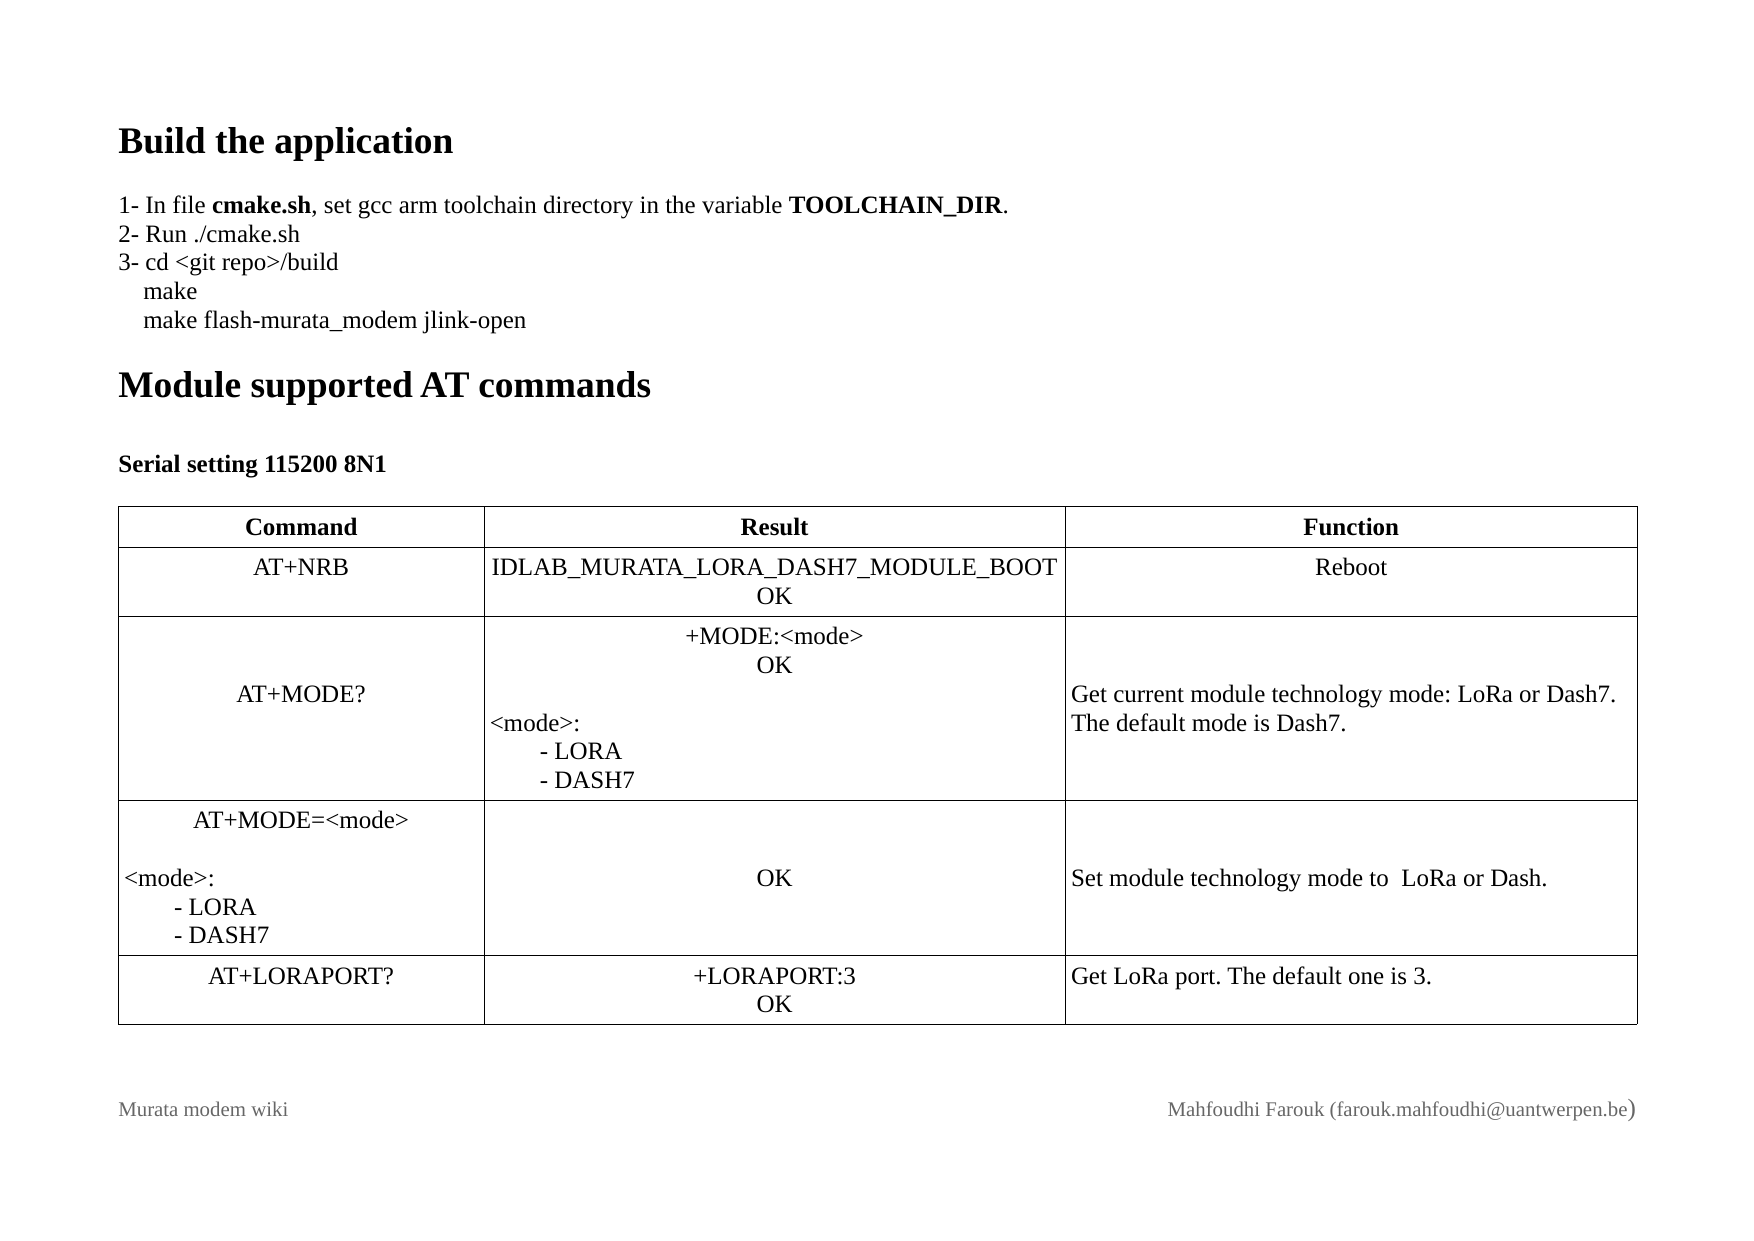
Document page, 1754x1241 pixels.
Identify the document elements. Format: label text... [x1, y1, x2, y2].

table_cell AT+MODE=<mode> <mode>: - LORA - DASH7 [119, 801, 484, 955]
text make flash-murata_modem jlink-open [118, 305, 1636, 334]
text Build the application [118, 118, 1636, 161]
text make [118, 276, 1636, 305]
text 2- Run ./cmake.sh [118, 219, 1636, 247]
table_cell AT+LORAPORT? [119, 956, 484, 1024]
table_cell Set module technology mode to LoRa or Dash. [1066, 801, 1637, 955]
text 1- In file cmake.sh, set gcc arm toolchain directory in the variable TOOLCHAIN_DIR. [118, 190, 1636, 219]
text Module supported AT commands [118, 362, 1636, 406]
table_header Result [485, 507, 1065, 547]
table_cell OK [485, 801, 1065, 955]
table_header Function [1066, 507, 1637, 547]
table_cell +MODE:<mode> OK <mode>: - LORA - DASH7 [485, 617, 1065, 800]
table_cell Get LoRa port. The default one is 3. [1066, 956, 1637, 1024]
text 3- cd <git repo>/build [118, 247, 1636, 276]
table_cell Get current module technology mode: LoRa or Dash7. The default mode is Dash7. [1066, 617, 1637, 800]
table_cell IDLAB_MURATA_LORA_DASH7_MODULE_BOOT OK [485, 548, 1065, 616]
text Serial setting 115200 8N1 [118, 449, 1636, 477]
table_cell +LORAPORT:3 OK [485, 956, 1065, 1024]
table_cell Reboot [1066, 548, 1637, 616]
table_cell AT+MODE? [119, 617, 484, 800]
table_cell AT+NRB [119, 548, 484, 616]
table_header Command [119, 507, 484, 547]
